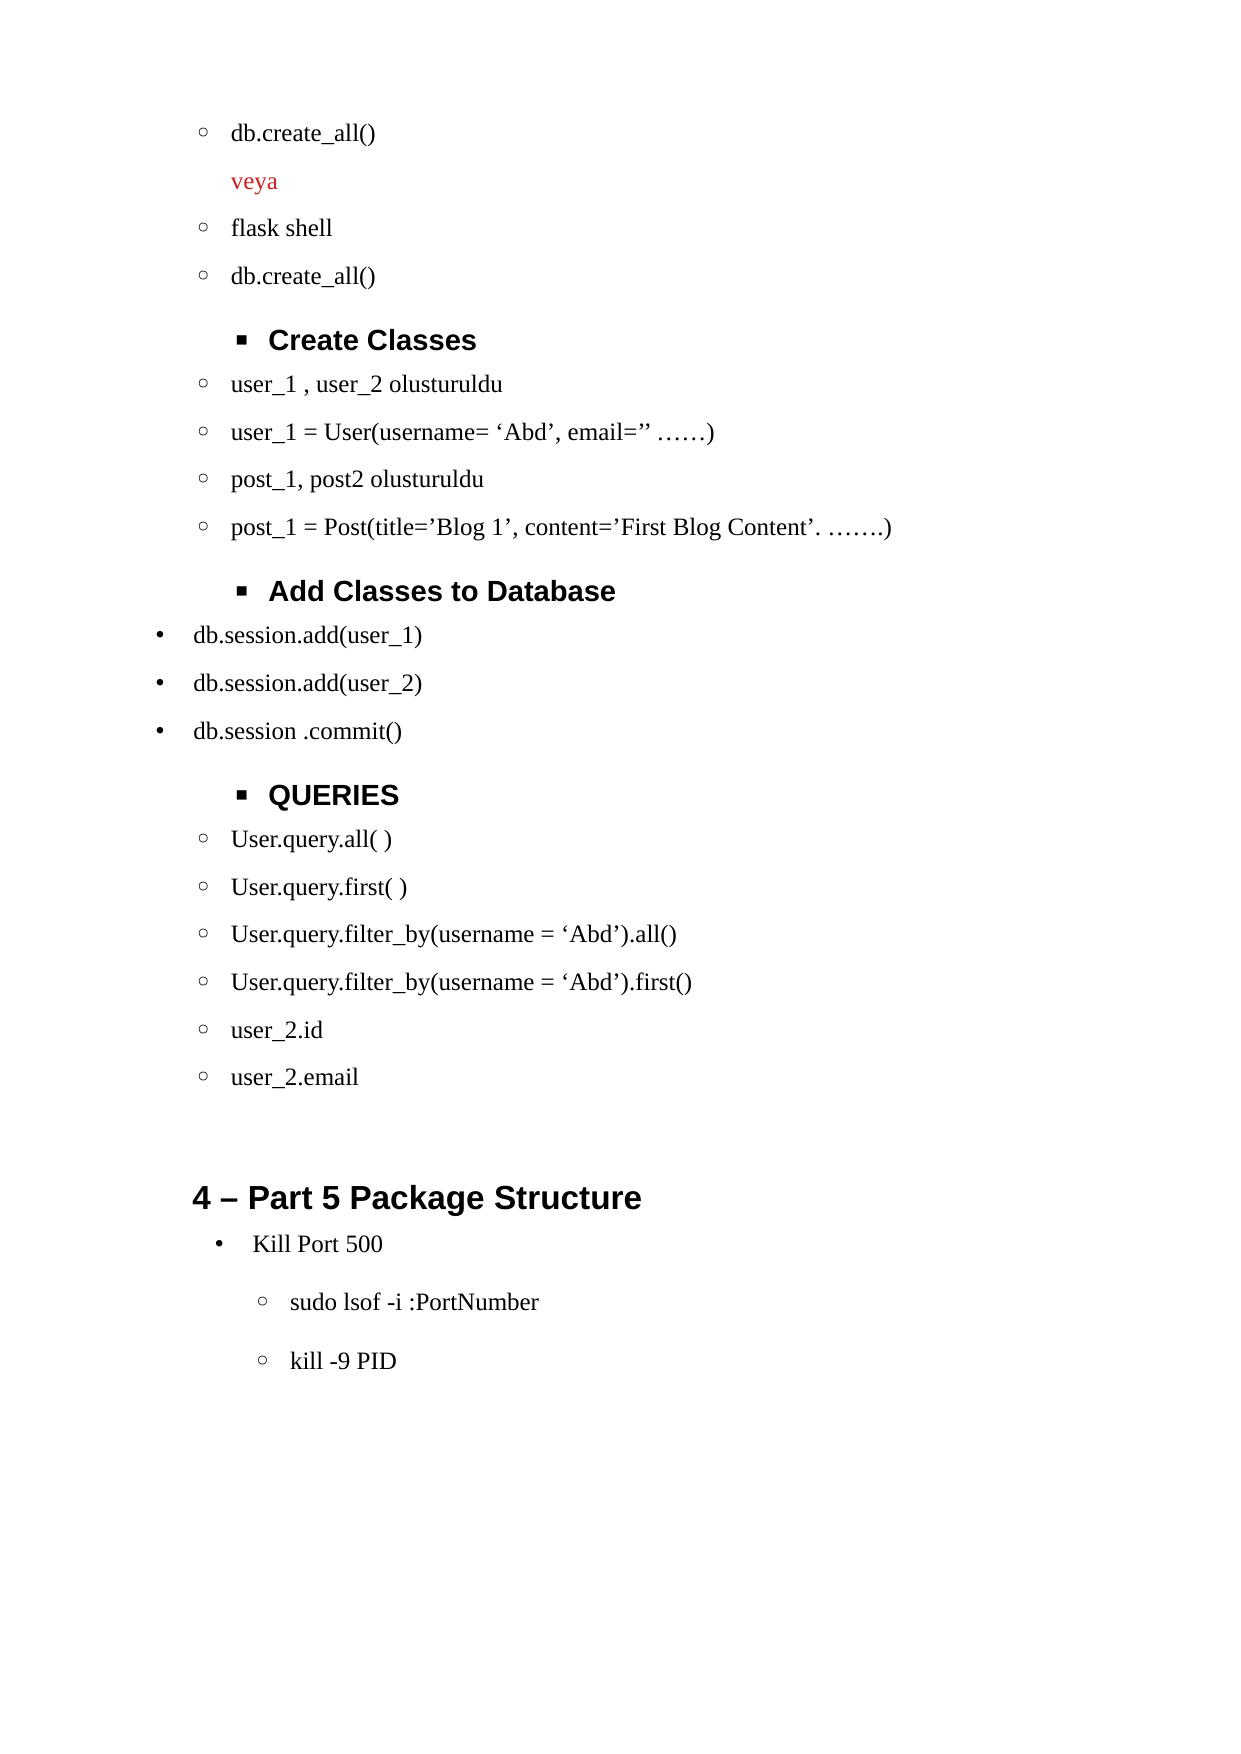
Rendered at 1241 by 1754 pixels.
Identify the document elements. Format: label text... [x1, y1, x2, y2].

list sudo lsof -i :PortNumber [252, 1287, 1122, 1316]
subtitle 4 – Part 5 Package Structure [118, 1178, 1122, 1217]
list User.query.filter_by(username = ‘Abd’).first() [193, 967, 1122, 996]
list Kill Port 500 [215, 1229, 1122, 1258]
subtitle Create Classes [231, 323, 1122, 357]
subtitle Add Classes to Database [231, 574, 1122, 608]
list User.query.all( ) [193, 824, 1122, 853]
list kill -9 PID [252, 1346, 1122, 1374]
list db.create_all() [193, 261, 1122, 290]
list db.session .commit() [156, 716, 1122, 744]
list veya [193, 166, 1122, 194]
list user_2.email [193, 1062, 1122, 1091]
subtitle QUERIES [231, 778, 1122, 812]
list User.query.first( ) [193, 872, 1122, 901]
list post_1, post2 olusturuldu [193, 464, 1122, 493]
list user_1 , user_2 olusturuldu [193, 369, 1122, 398]
list user_2.id [193, 1015, 1122, 1043]
list db.session.add(user_1) [156, 621, 1122, 649]
list db.create_all() [193, 118, 1122, 147]
list db.session.add(user_2) [156, 668, 1122, 697]
list flask shell [193, 213, 1122, 242]
list post_1 = Post(title=’Blog 1’, content=’First Blog Content’. …….) [193, 512, 1122, 541]
list user_1 = User(username= ‘Abd’, email=’’ ……) [193, 417, 1122, 446]
list User.query.filter_by(username = ‘Abd’).all() [193, 919, 1122, 948]
